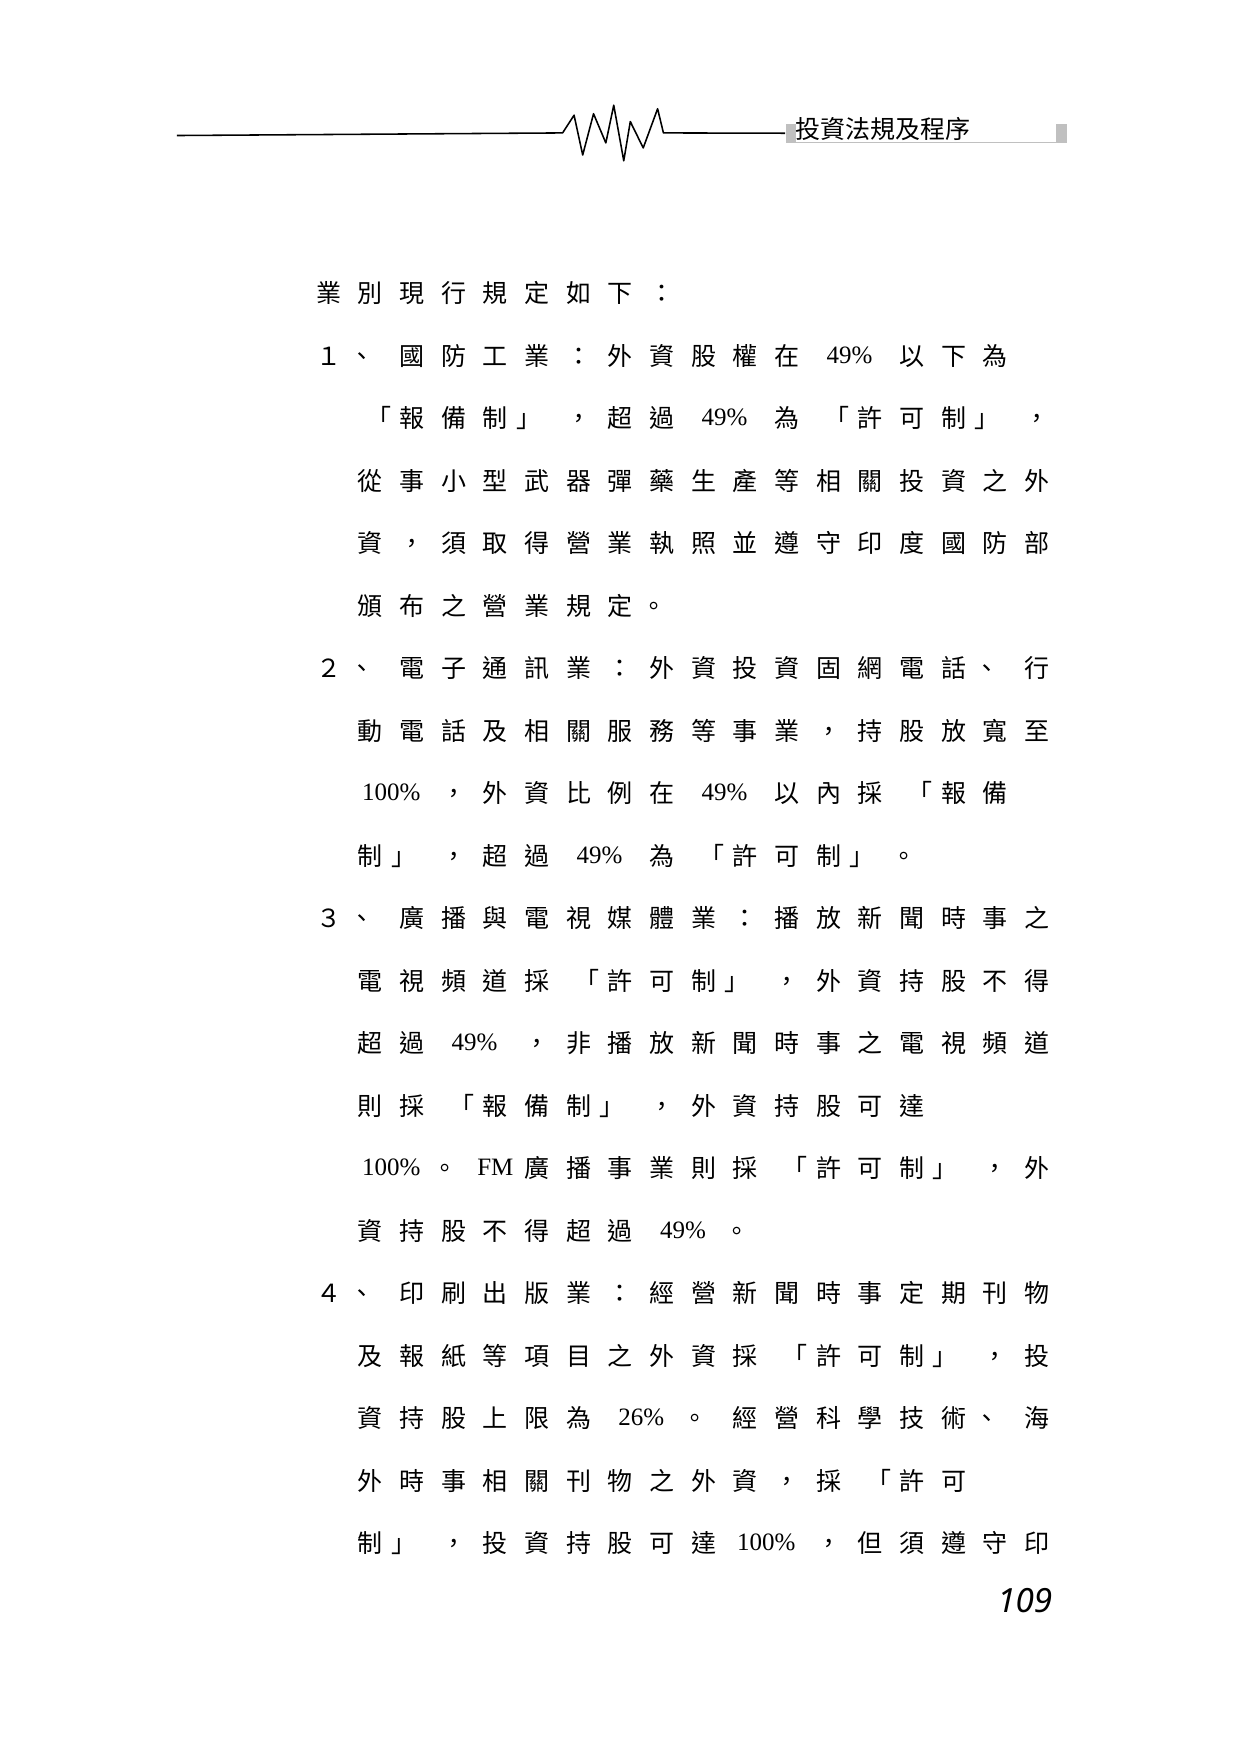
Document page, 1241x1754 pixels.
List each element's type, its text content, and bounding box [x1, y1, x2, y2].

text ２、電子通訊業：外資投資固網電話、行動電話及相關服務等事業，持股放寬至100%，外資比例在49%以內採「報備制」，超過49%為「許可制」。 [281, 625, 1058, 875]
text １、國防工業：外資股權在49%以下為「報備制」，超過49%為「許可制」，從事小型武器彈藥生產等相關投資之外資，須取得營業執照並遵守印度國防部頒布之營業規定。 [281, 313, 1058, 625]
text ３、廣播與電視媒體業：播放新聞時事之電視頻道採「許可制」，外資持股不得超過49%，非播放新聞時事之電視頻道則採「報備制」，外資持股可達100%。FM廣播事業則採「許可制」，外資持股不得超過49%。 [281, 875, 1058, 1250]
text ４、印刷出版業：經營新聞時事定期刊物及報紙等項目之外資採「許可制」，投資持股上限為26%。經營科學技術、海外時事相關刊物之外資，採「許可制」，投資持股可達100%，但須遵守印 [281, 1250, 1058, 1563]
text 業別現行規定如下： [281, 250, 1058, 313]
